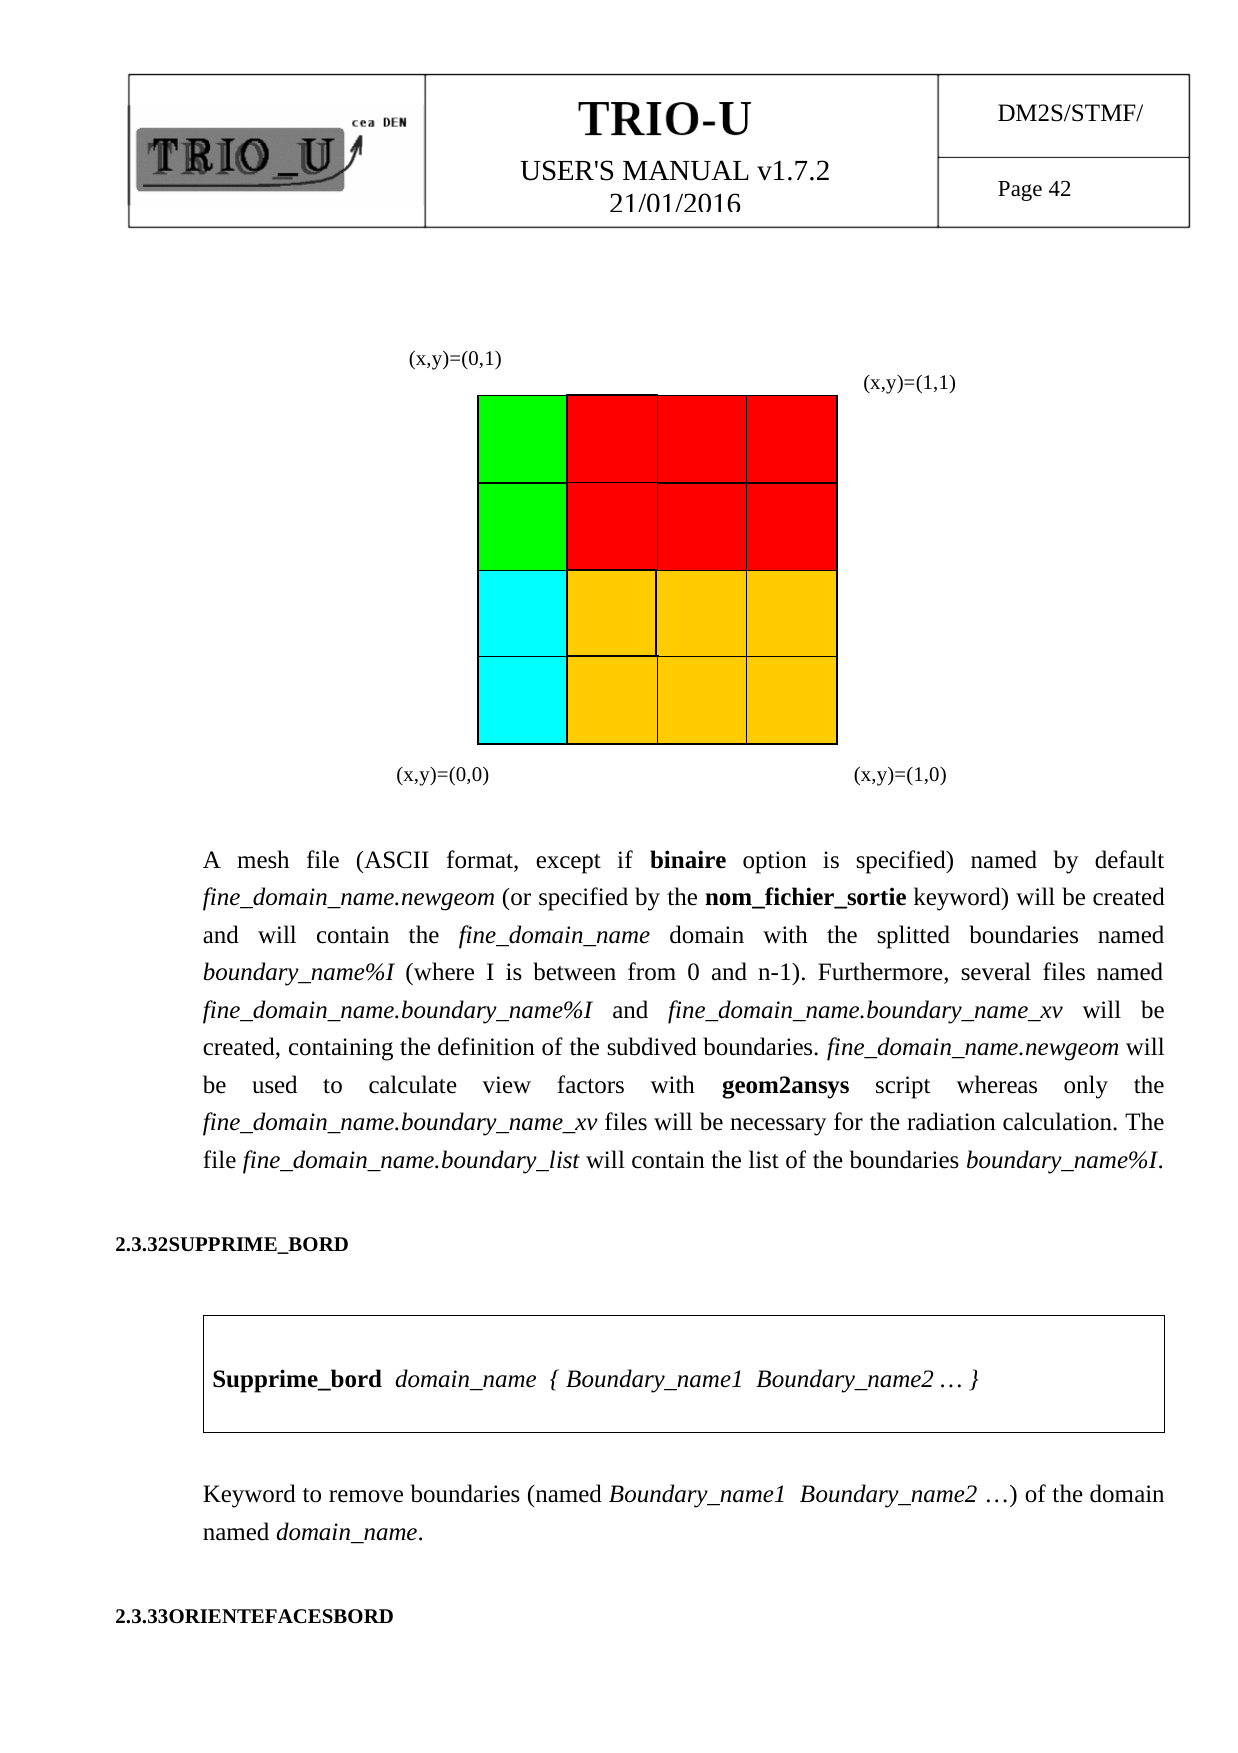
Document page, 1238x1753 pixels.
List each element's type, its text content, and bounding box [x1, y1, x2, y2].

subtitle SUPPRIME_BORD [115, 1232, 1164, 1256]
text Keyword to remove boundaries (named Boundary_name1 Boundary_name2 …) of the domain named domain_name. [203, 1471, 1165, 1546]
subtitle ORIENTEFACESBORD [115, 1604, 1164, 1628]
text Supprime_bord domain_name { Boundary_name1 Boundary_name2 … } [204, 1352, 1164, 1393]
text A mesh file (ASCII format, except if binaire option is specified) named by default fine_domain_name.newgeom (or specified by the nom_fichier_sortie keyword) will be created and will contain the fine_domain_name domain with the splitted boundaries named boundary_name%I (where I is between from 0 and n-1). Furthermore, several files named fine_domain_name.boundary_name%I and fine_domain_name.boundary_name_xv will be created, containing the definition of the subdived boundaries. fine_domain_name.newgeom will be used to calculate view factors with geom2ansys script whereas only the fine_domain_name.boundary_name_xv files will be necessary for the radiation calculation. The file fine_domain_name.boundary_list will contain the list of the boundaries boundary_name%I. [203, 836, 1165, 1174]
